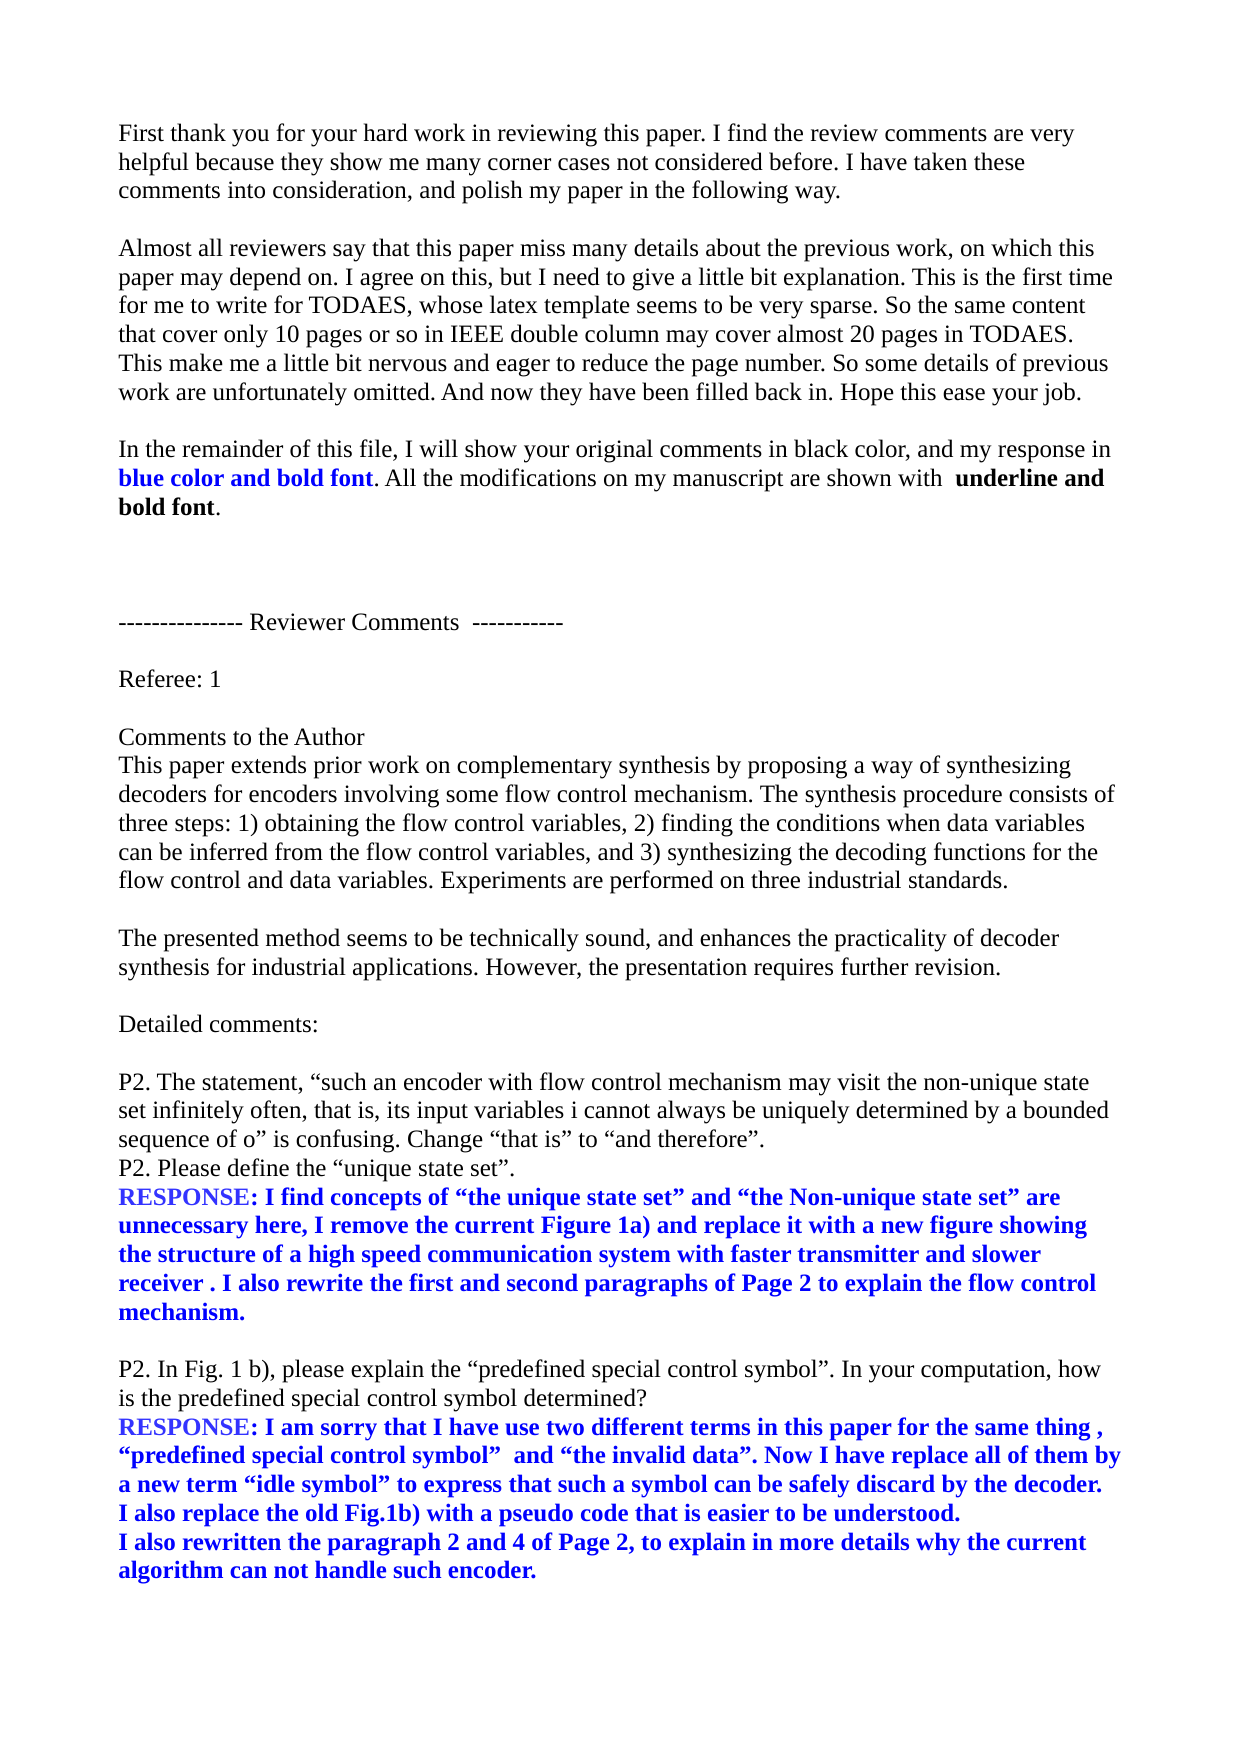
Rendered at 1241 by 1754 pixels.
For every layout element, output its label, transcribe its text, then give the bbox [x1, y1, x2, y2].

text --------------- Reviewer Comments ----------- [118, 607, 1122, 636]
text First thank you for your hard work in reviewing this paper. I find the review comments are very helpful because they show me many corner cases not considered before. I have taken these comments into consideration, and polish my paper in the following way. [118, 118, 1122, 204]
text RESPONSE: I find concepts of “the unique state set” and “the Non-unique state set” are unnecessary here, I remove the current Figure 1a) and replace it with a new figure showing the structure of a high speed communication system with faster transmitter and slower receiver . I also rewrite the first and second paragraphs of Page 2 to explain the flow control mechanism. [118, 1182, 1122, 1326]
text Almost all reviewers say that this paper miss many details about the previous work, on which this paper may depend on. I agree on this, but I need to give a little bit explanation. This is the first time for me to write for TODAES, whose latex template seems to be very sparse. So the same content that cover only 10 pages or so in IEEE double column may cover almost 20 pages in TODAES. This make me a little bit nervous and eager to reduce the page number. So some details of previous work are unfortunately omitted. And now they have been filled back in. Hope this ease your job. [118, 233, 1122, 406]
text This paper extends prior work on complementary synthesis by proposing a way of synthesizing decoders for encoders involving some flow control mechanism. The synthesis procedure consists of three steps: 1) obtaining the flow control variables, 2) finding the conditions when data variables can be inferred from the flow control variables, and 3) synthesizing the decoding functions for the flow control and data variables. Experiments are performed on three industrial standards. [118, 751, 1122, 894]
text The presented method seems to be technically sound, and enhances the practicality of decoder synthesis for industrial applications. However, the presentation requires further revision. [118, 923, 1122, 981]
text P2. The statement, “such an encoder with flow control mechanism may visit the non-unique state set infinitely often, that is, its input variables i cannot always be uniquely determined by a bounded sequence of o” is confusing. Change “that is” to “and therefore”. [118, 1067, 1122, 1153]
text P2. In Fig. 1 b), please explain the “predefined special control symbol”. In your computation, how is the predefined special control symbol determined? [118, 1354, 1122, 1412]
text RESPONSE: I am sorry that I have use two different terms in this paper for the same thing , “predefined special control symbol” and “the invalid data”. Now I have replace all of them by a new term “idle symbol” to express that such a symbol can be safely discard by the decoder. [118, 1412, 1122, 1498]
text In the remainder of this file, I will show your original comments in black color, and my response in blue color and bold font. All the modifications on my manuscript are shown with underline and bold font. [118, 434, 1122, 521]
text Referee: 1 [118, 664, 1122, 693]
text P2. Please define the “unique state set”. [118, 1153, 1122, 1182]
text Comments to the Author [118, 722, 1122, 751]
text Detailed comments: [118, 1009, 1122, 1038]
text I also rewritten the paragraph 2 and 4 of Page 2, to explain in more details why the current algorithm can not handle such encoder. [118, 1527, 1122, 1584]
text I also replace the old Fig.1b) with a pseudo code that is easier to be understood. [118, 1498, 1122, 1527]
